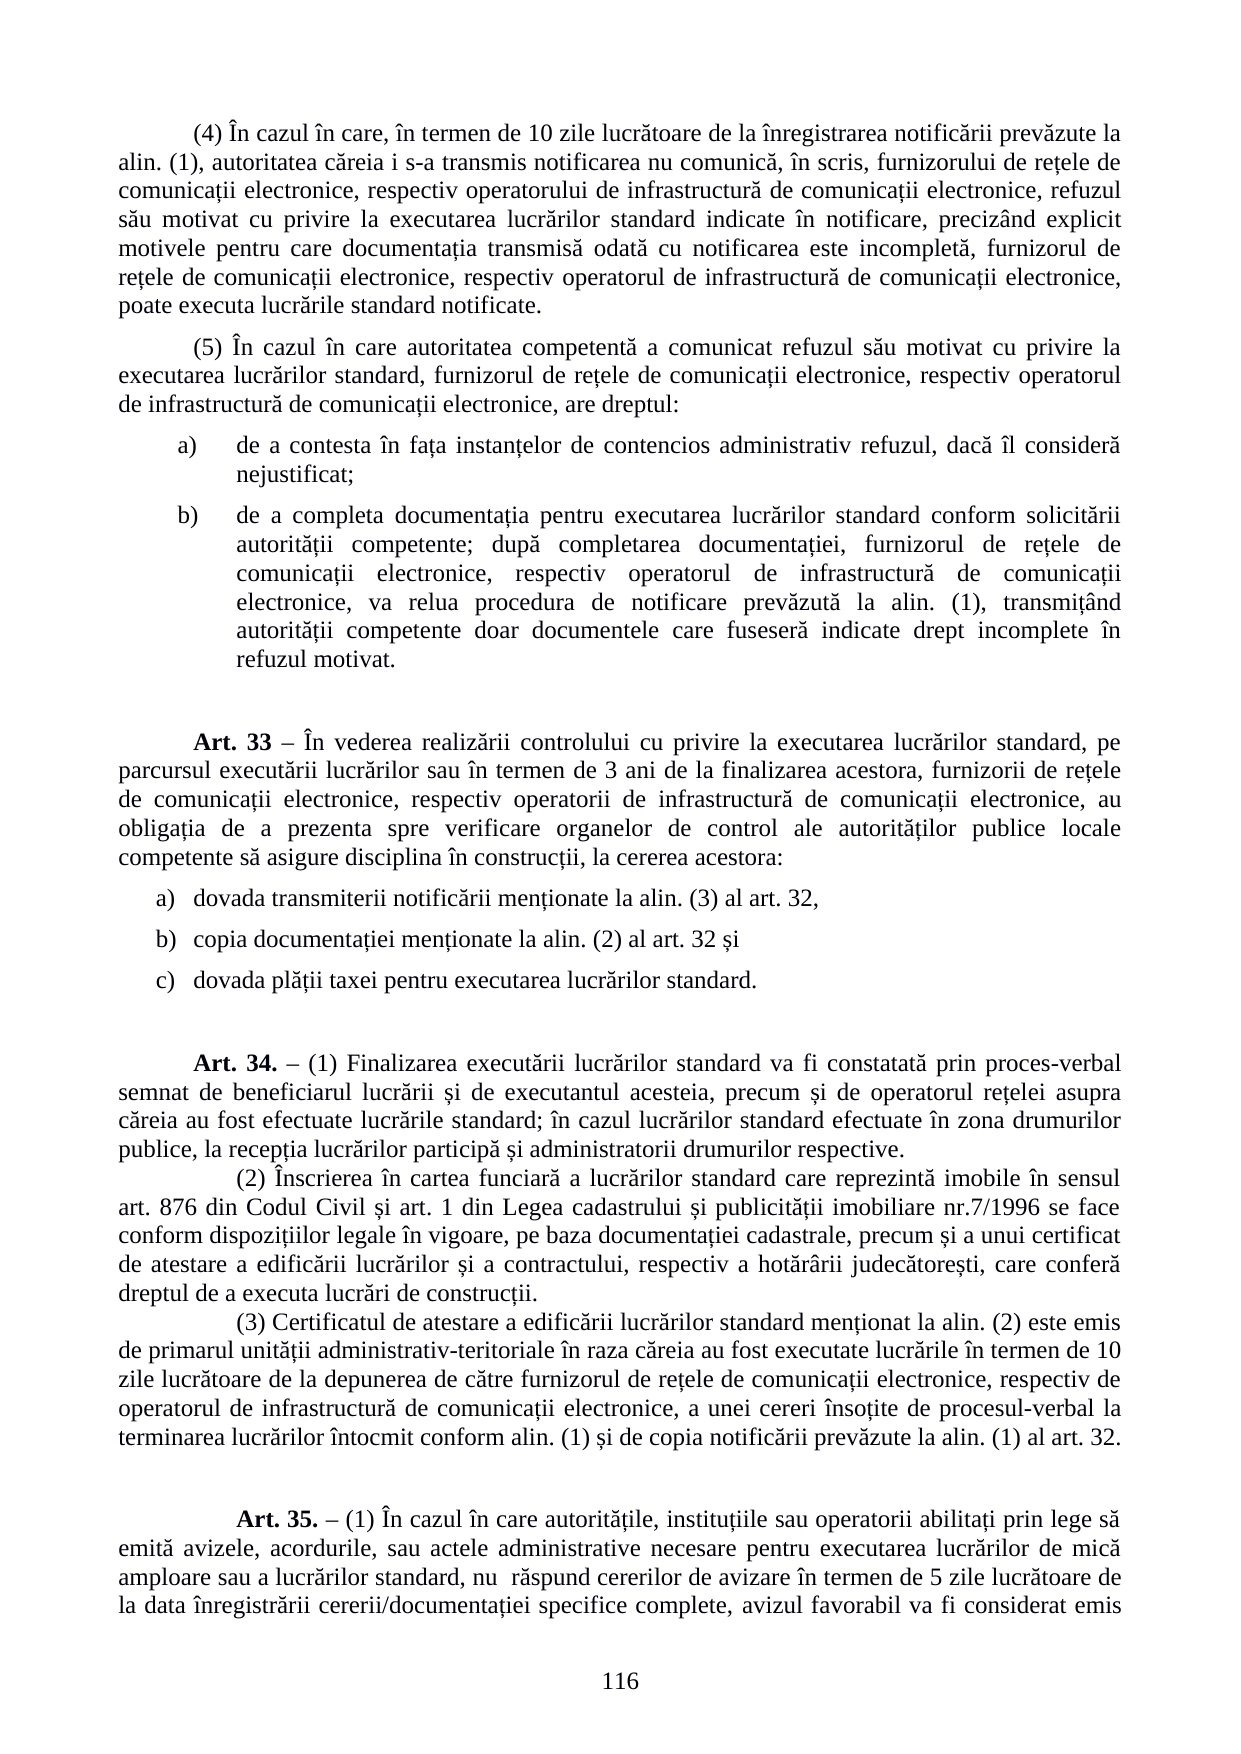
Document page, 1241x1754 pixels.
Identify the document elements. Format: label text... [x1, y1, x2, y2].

list dovada transmiterii notificării menționate la alin. (3) al art. 32, [156, 883, 1122, 912]
text Art. 35. – (1) În cazul în care autoritățile, instituțiile sau operatorii abilitați prin lege să emită avizele, acordurile, sau actele administrative necesare pentru executarea lucrărilor de mică amploare sau a lucrărilor standard, nu răspund cererilor de avizare în termen de 5 zile lucrătoare de la data înregistrării cererii/documentației specifice complete, avizul favorabil va fi considerat emis [118, 1504, 1122, 1619]
list (5) În cazul în care autoritatea competentă a comunicat refuzul său motivat cu privire la executarea lucrărilor standard, furnizorul de rețele de comunicații electronice, respectiv operatorul de infrastructură de comunicații electronice, are dreptul: [118, 332, 1122, 418]
text (3) Certificatul de atestare a edificării lucrărilor standard menționat la alin. (2) este emis de primarul unității administrativ-teritoriale în raza căreia au fost executate lucrările în termen de 10 zile lucrătoare de la depunerea de către furnizorul de rețele de comunicații electronice, respectiv de operatorul de infrastructură de comunicații electronice, a unei cereri însoțite de procesul-verbal la terminarea lucrărilor întocmit conform alin. (1) și de copia notificării prevăzute la alin. (1) al art. 32. [118, 1307, 1122, 1451]
list Art. 33 – În vederea realizării controlului cu privire la executarea lucrărilor standard, pe parcursul executării lucrărilor sau în termen de 3 ani de la finalizarea acestora, furnizorii de rețele de comunicații electronice, respectiv operatorii de infrastructură de comunicații electronice, au obligația de a prezenta spre verificare organelor de control ale autorităților publice locale competente să asigure disciplina în construcții, la cererea acestora: [118, 727, 1122, 871]
text (2) Înscrierea în cartea funciară a lucrărilor standard care reprezintă imobile în sensul art. 876 din Codul Civil și art. 1 din Legea cadastrului și publicității imobiliare nr.7/1996 se face conform dispozițiilor legale în vigoare, pe baza documentației cadastrale, precum și a unui certificat de atestare a edificării lucrărilor și a contractului, respectiv a hotărârii judecătorești, care conferă dreptul de a executa lucrări de construcții. [118, 1163, 1122, 1307]
list dovada plății taxei pentru executarea lucrărilor standard. [156, 966, 1122, 994]
list copia documentației menționate la alin. (2) al art. 32 și [156, 924, 1122, 953]
list de a completa documentația pentru executarea lucrărilor standard conform solicitării autorității competente; după completarea documentației, furnizorul de rețele de comunicații electronice, respectiv operatorul de infrastructură de comunicații electronice, va relua procedura de notificare prevăzută la alin. (1), transmițând autorității competente doar documentele care fuseseră indicate drept incomplete în refuzul motivat. [177, 501, 1122, 673]
list Art. 34. – (1) Finalizarea executării lucrărilor standard va fi constatată prin proces-verbal semnat de beneficiarul lucrării și de executantul acesteia, precum și de operatorul rețelei asupra căreia au fost efectuate lucrările standard; în cazul lucrărilor standard efectuate în zona drumurilor publice, la recepția lucrărilor participă și administratorii drumurilor respective. [118, 1048, 1122, 1163]
list (4) În cazul în care, în termen de 10 zile lucrătoare de la înregistrarea notificării prevăzute la alin. (1), autoritatea căreia i s-a transmis notificarea nu comunică, în scris, furnizorului de rețele de comunicații electronice, respectiv operatorului de infrastructură de comunicații electronice, refuzul său motivat cu privire la executarea lucrărilor standard indicate în notificare, precizând explicit motivele pentru care documentația transmisă odată cu notificarea este incompletă, furnizorul de rețele de comunicații electronice, respectiv operatorul de infrastructură de comunicații electronice, poate executa lucrările standard notificate. [118, 118, 1122, 319]
list de a contesta în fața instanțelor de contencios administrativ refuzul, dacă îl consideră nejustificat; [177, 431, 1122, 488]
